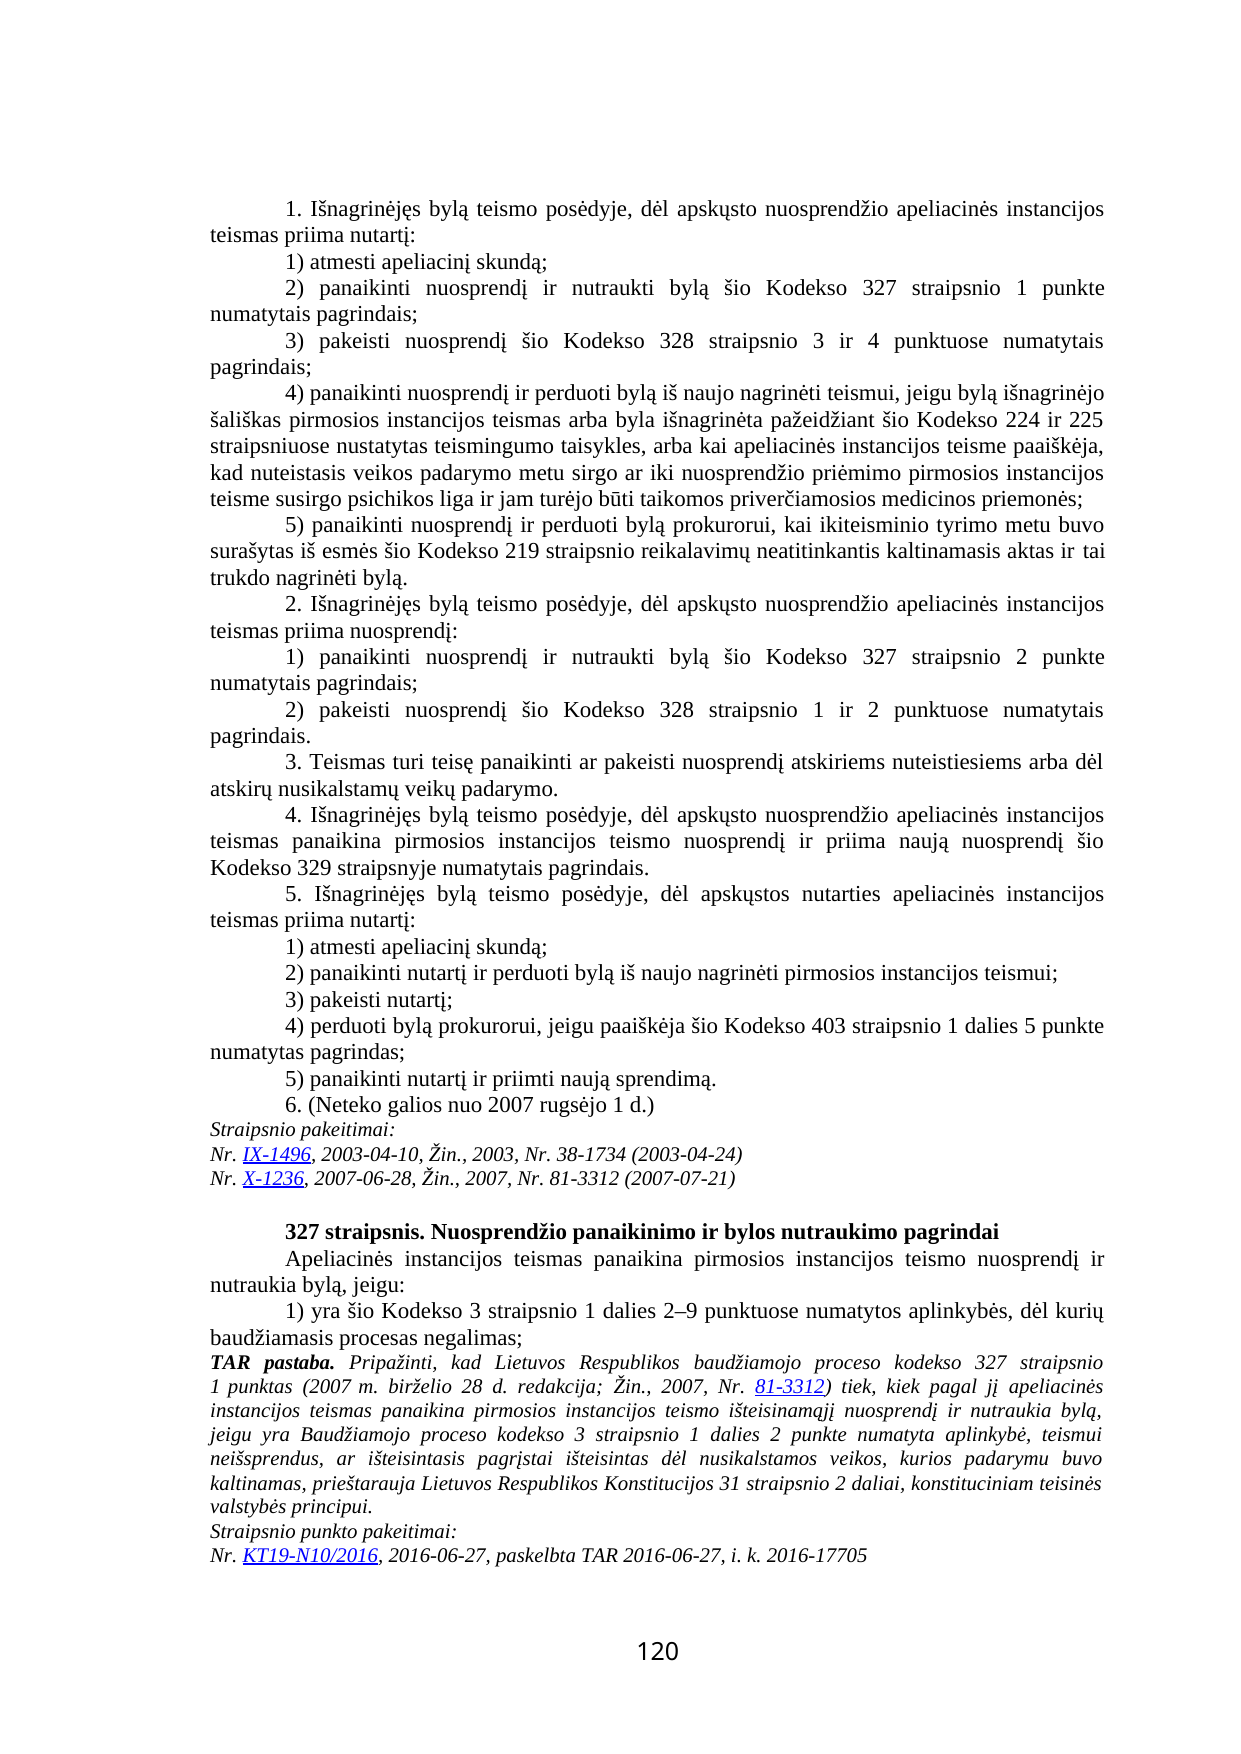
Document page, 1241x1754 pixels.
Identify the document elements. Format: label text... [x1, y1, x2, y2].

text Apeliacinės instancijos teismas panaikina pirmosios instancijos teismo nuosprendį ir nutraukia bylą, jeigu: [210, 1245, 1106, 1297]
text 3) pakeisti nuosprendį šio Kodekso 328 straipsnio 3 ir 4 punktuose numatytais pagrindais; [210, 327, 1106, 379]
text 4) panaikinti nuosprendį ir perduoti bylą iš naujo nagrinėti teismui, jeigu bylą išnagrinėjo šališkas pirmosios instancijos teismas arba byla išnagrinėta pažeidžiant šio Kodekso 224 ir 225 straipsniuose nustatytas teismingumo taisykles, arba kai apeliacinės instancijos teisme paaiškėja, kad nuteistasis veikos padarymo metu sirgo ar iki nuosprendžio priėmimo pirmosios instancijos teisme susirgo psichikos liga ir jam turėjo būti taikomos priverčiamosios medicinos priemonės; [210, 379, 1106, 511]
text 4) perduoti bylą prokurorui, jeigu paaiškėja šio Kodekso 403 straipsnio 1 dalies 5 punkte numatytas pagrindas; [210, 1012, 1106, 1065]
text Nr. KT19-N10/2016, 2016-06-27, paskelbta TAR 2016-06-27, i. k. 2016-17705 [210, 1543, 1106, 1567]
text 4. Išnagrinėjęs bylą teismo posėdyje, dėl apskųsto nuosprendžio apeliacinės instancijos teismas panaikina pirmosios instancijos teismo nuosprendį ir priima naują nuosprendį šio Kodekso 329 straipsnyje numatytais pagrindais. [210, 801, 1106, 880]
text Straipsnio punkto pakeitimai: [210, 1518, 1106, 1543]
text 5) panaikinti nutartį ir priimti naują sprendimą. [210, 1065, 1106, 1091]
text 1) atmesti apeliacinį skundą; [210, 248, 1106, 274]
text Nr. X-1236, 2007-06-28, Žin., 2007, Nr. 81-3312 (2007-07-21) [210, 1166, 1106, 1189]
text 6. (Neteko galios nuo 2007 rugsėjo 1 d.) [210, 1091, 1106, 1117]
text 2) pakeisti nuosprendį šio Kodekso 328 straipsnio 1 ir 2 punktuose numatytais pagrindais. [210, 696, 1106, 748]
text Straipsnio pakeitimai: [210, 1117, 1106, 1141]
text Nr. IX-1496, 2003-04-10, Žin., 2003, Nr. 38-1734 (2003-04-24) [210, 1141, 1106, 1166]
text 2) panaikinti nutartį ir perduoti bylą iš naujo nagrinėti pirmosios instancijos teismui; [210, 959, 1106, 986]
text 2. Išnagrinėjęs bylą teismo posėdyje, dėl apskųsto nuosprendžio apeliacinės instancijos teismas priima nuosprendį: [210, 590, 1106, 643]
text 1) yra šio Kodekso 3 straipsnio 1 dalies 2–9 punktuose numatytos aplinkybės, dėl kurių baudžiamasis procesas negalimas; [210, 1297, 1106, 1350]
text 5) panaikinti nuosprendį ir perduoti bylą prokurorui, kai ikiteisminio tyrimo metu buvo surašytas iš esmės šio Kodekso 219 straipsnio reikalavimų neatitinkantis kaltinamasis aktas ir tai trukdo nagrinėti bylą. [210, 511, 1106, 590]
text 1) panaikinti nuosprendį ir nutraukti bylą šio Kodekso 327 straipsnio 2 punkte numatytais pagrindais; [210, 643, 1106, 696]
text 1. Išnagrinėjęs bylą teismo posėdyje, dėl apskųsto nuosprendžio apeliacinės instancijos teismas priima nutartį: [210, 195, 1106, 248]
text 2) panaikinti nuosprendį ir nutraukti bylą šio Kodekso 327 straipsnio 1 punkte numatytais pagrindais; [210, 274, 1106, 327]
text TAR pastaba. Pripažinti, kad Lietuvos Respublikos baudžiamojo proceso kodekso 327 straipsnio 1 punktas (2007 m. birželio 28 d. redakcija; Žin., 2007, Nr. 81-3312) tiek, kiek pagal jį apeliacinės instancijos teismas panaikina pirmosios instancijos teismo išteisinamąjį nuosprendį ir nutraukia bylą, jeigu yra Baudžiamojo proceso kodekso 3 straipsnio 1 dalies 2 punkte numatyta aplinkybė, teismui neišsprendus, ar išteisintasis pagrįstai išteisintas dėl nusikalstamos veikos, kurios padarymu buvo kaltinamas, prieštarauja Lietuvos Respublikos Konstitucijos 31 straipsnio 2 daliai, konstituciniam teisinės valstybės principui. [210, 1350, 1106, 1518]
text 3) pakeisti nutartį; [210, 986, 1106, 1012]
text 5. Išnagrinėjęs bylą teismo posėdyje, dėl apskųstos nutarties apeliacinės instancijos teismas priima nutartį: [210, 880, 1106, 933]
text 3. Teismas turi teisę panaikinti ar pakeisti nuosprendį atskiriems nuteistiesiems arba dėl atskirų nusikalstamų veikų padarymo. [210, 748, 1106, 801]
text 327 straipsnis. Nuosprendžio panaikinimo ir bylos nutraukimo pagrindai [210, 1218, 1106, 1245]
text 1) atmesti apeliacinį skundą; [210, 933, 1106, 959]
